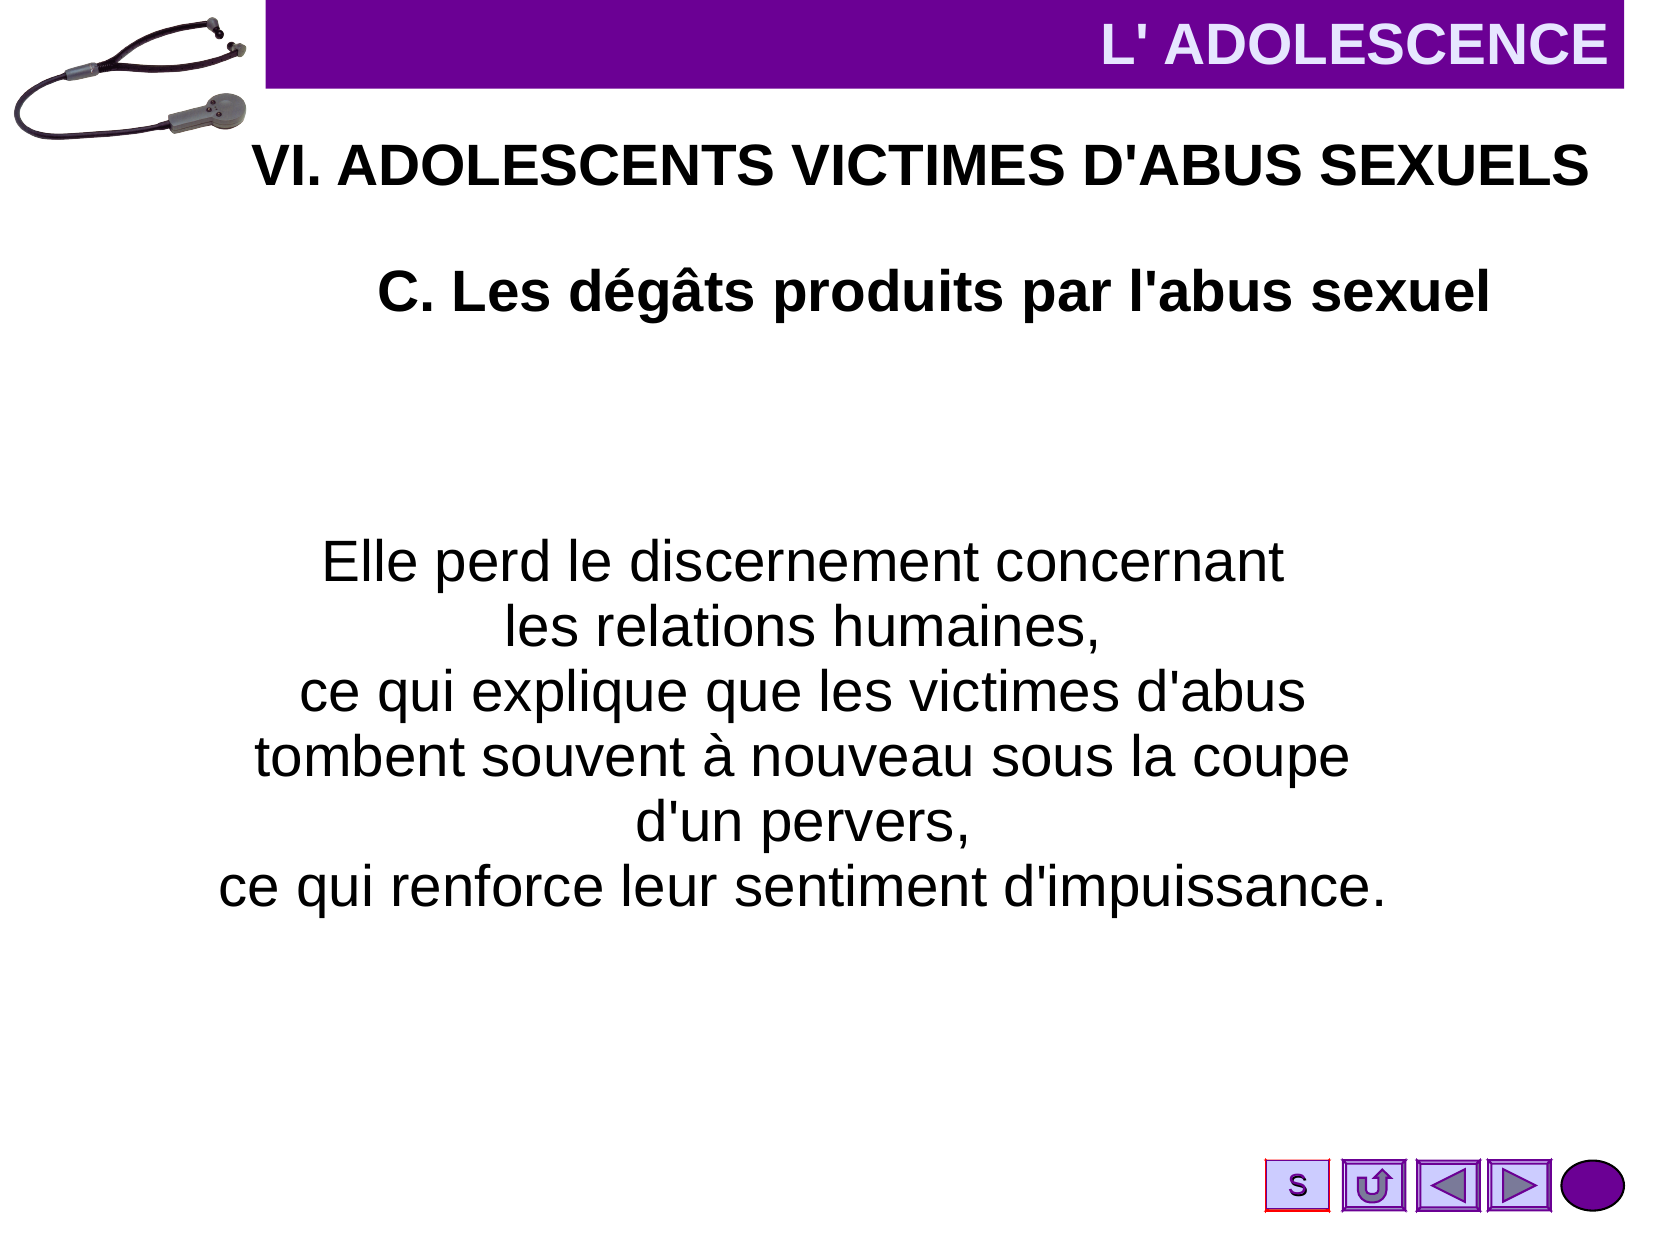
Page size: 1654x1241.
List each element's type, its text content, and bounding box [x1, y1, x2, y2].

picture [8, 8, 260, 153]
text_box Elle perd le discernement concernant les relations humaines, ce qui explique que les victimes d'abus tombent souvent à nouveau sous la coupe d'un pervers, ce qui renforce leur sentiment d'impuissance. [88, 529, 1536, 918]
text_box C. Les dégâts produits par l'abus sexuel [354, 236, 1536, 330]
text_box [1561, 1160, 1625, 1211]
text_box L' ADOLESCENCE [265, 0, 1625, 89]
text_box VI. ADOLESCENTS VICTIMES D'ABUS SEXUELS [236, 125, 1606, 207]
